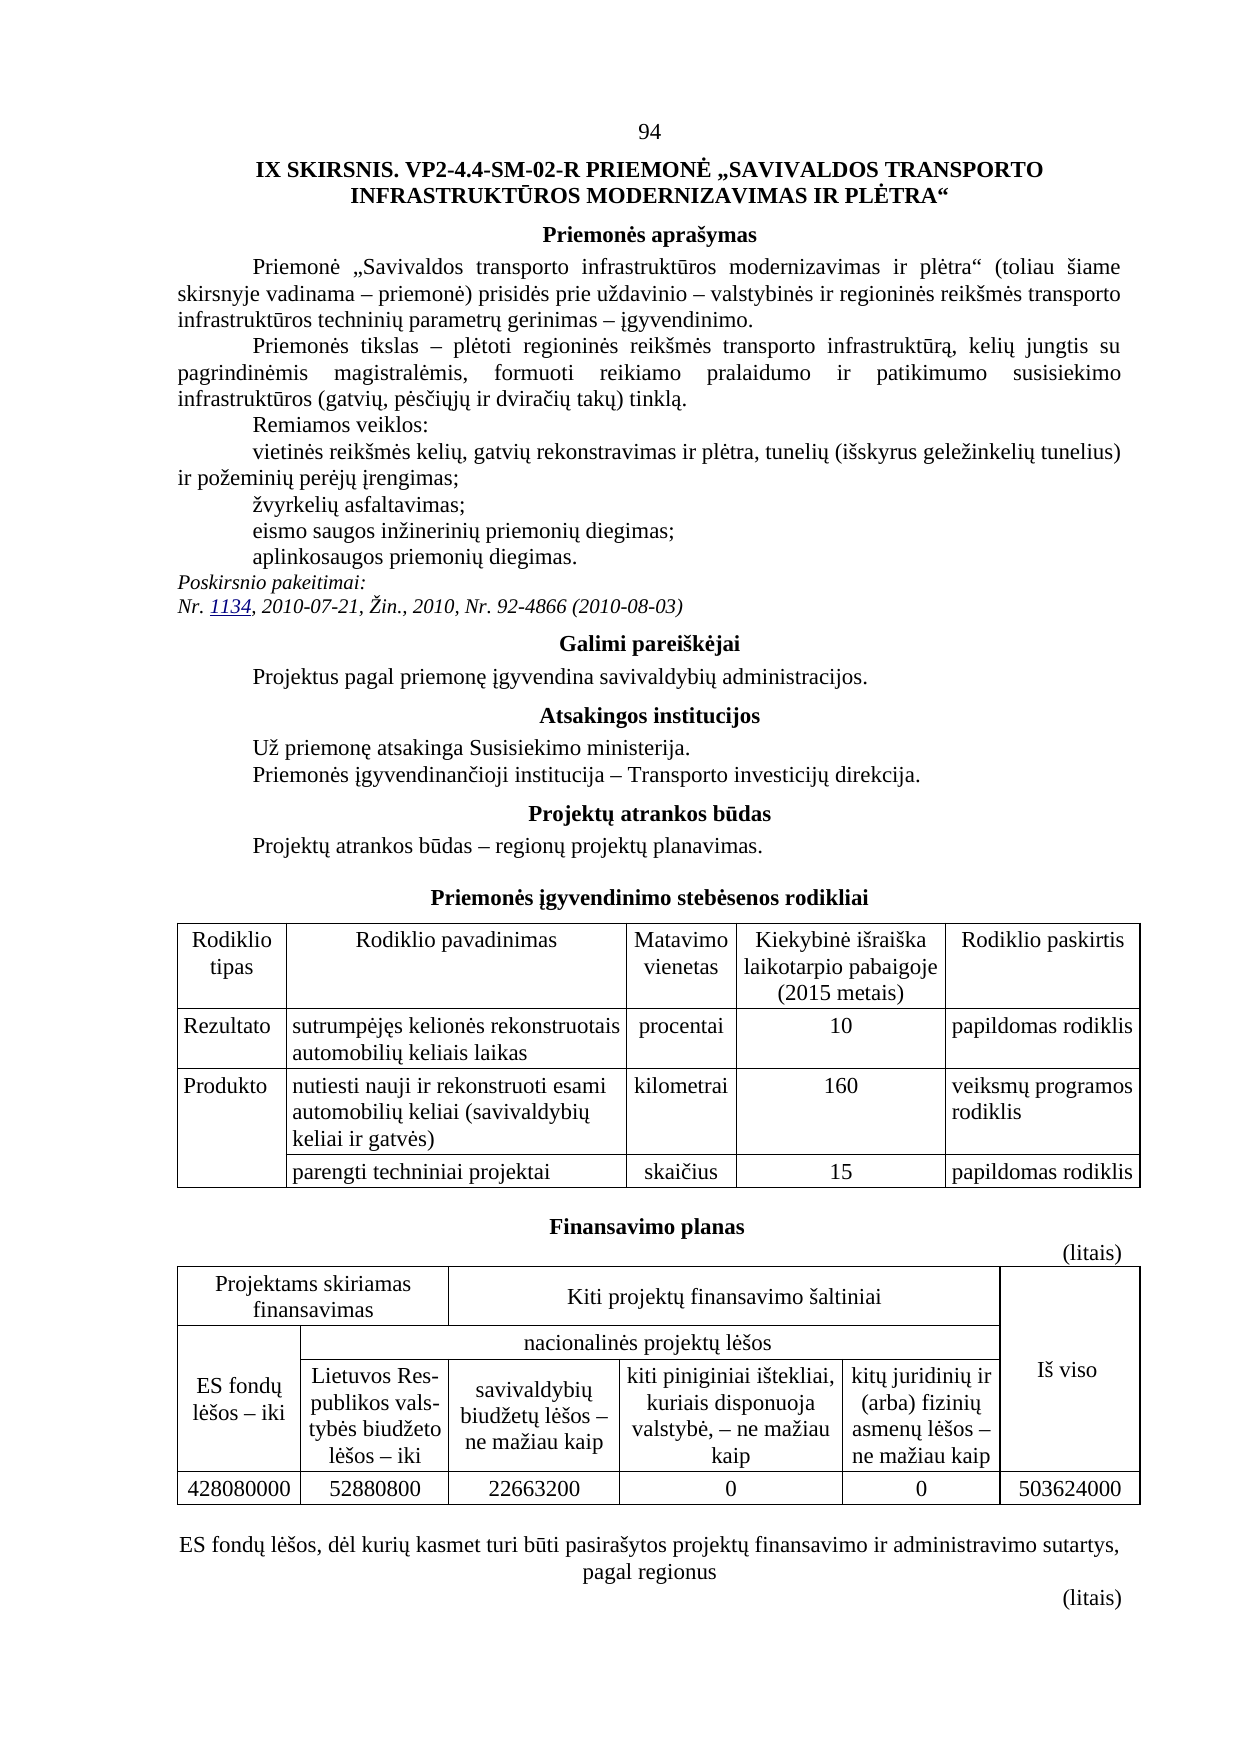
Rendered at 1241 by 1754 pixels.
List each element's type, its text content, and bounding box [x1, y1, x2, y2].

table_cell 52880800 [301, 1472, 448, 1504]
table_cell veiksmų programos rodiklis [946, 1069, 1139, 1154]
text Priemonės tikslas – plėtoti regioninės reikšmės transporto infrastruktūrą, kelių jungtis su pagrindinėmis magistralėmis, formuoti reikiamo pralaidumo ir patikimumo susisiekimo infrastruktūros (gatvių, pėsčiųjų ir dviračių takų) tinklą. [177, 332, 1122, 412]
table_cell 22663200 [449, 1472, 619, 1504]
text aplinkosaugos priemonių diegimas. [177, 543, 1122, 570]
table_cell parengti techniniai projektai [287, 1155, 626, 1187]
table_cell 0 [843, 1472, 999, 1504]
text Priemonė „Savivaldos transporto infrastruktūros modernizavimas ir plėtra“ (toliau šiame skirsnyje vadinama – priemonė) prisidės prie uždavinio – valstybinės ir regioninės reikšmės transporto infrastruktūros techninių parametrų gerinimas – įgyvendinimo. [177, 253, 1122, 332]
table_cell kiti piniginiai ištekliai, kuriais disponuoja valstybė, – ne mažiau kaip [620, 1360, 842, 1471]
text (litais) [177, 1584, 1122, 1611]
table_header Rodiklio paskirtis [946, 924, 1139, 1008]
text Priemonės aprašymas [177, 221, 1122, 247]
table_header Rodiklio pavadinimas [287, 924, 626, 1008]
text Už priemonę atsakinga Susisiekimo ministerija. [177, 734, 1122, 761]
table_cell procentai [627, 1009, 736, 1068]
text IX SKIRSNIS. VP2-4.4-SM-02-R PRIEMONĖ „SAVIVALDOS TRANSPORTO INFRASTRUKTŪROS MODERNIZAVIMAS IR PLĖTRA“ [177, 156, 1122, 208]
text Projektų atrankos būdas – regionų projektų planavimas. [177, 832, 1122, 858]
table_cell kilometrai [627, 1069, 736, 1154]
table_cell 10 [737, 1009, 945, 1068]
table_cell nutiesti nauji ir rekonstruoti esami automobilių keliai (savivaldybių keliai ir gatvės) [287, 1069, 626, 1154]
text eismo saugos inžinerinių priemonių diegimas; [177, 517, 1122, 543]
text Nr. 1134, 2010-07-21, Žin., 2010, Nr. 92-4866 (2010-08-03) [177, 594, 1122, 618]
text Priemonės įgyvendinančioji institucija – Transporto investicijų direkcija. [177, 761, 1122, 787]
table_cell Rezultato [178, 1009, 286, 1068]
table_header Rodiklio tipas [178, 924, 286, 1008]
table_cell Produkto [178, 1069, 286, 1187]
text Priemonės įgyvendinimo stebėsenos rodikliai [177, 883, 1122, 910]
table_cell sutrumpėjęs kelionės rekonstruotais automobilių keliais laikas [287, 1009, 626, 1068]
text žvyrkelių asfaltavimas; [177, 491, 1122, 517]
table_cell nacionalinės projektų lėšos [301, 1326, 999, 1359]
table_cell 503624000 [1001, 1472, 1139, 1504]
table_header Matavimo vienetas [627, 924, 736, 1008]
table_cell ES fondų lėšos – iki [178, 1326, 300, 1471]
text Poskirsnio pakeitimai: [177, 570, 1122, 594]
table_cell savivaldybių biudžetų lėšos – ne mažiau kaip [449, 1360, 619, 1471]
table_cell skaičius [627, 1155, 736, 1187]
table_header Kiekybinė išraiška laikotarpio pabaigoje (2015 metais) [737, 924, 945, 1008]
table_cell kitų juridinių ir (arba) fizinių asmenų lėšos – ne mažiau kaip [843, 1360, 999, 1471]
text (litais) [177, 1239, 1122, 1266]
table_cell 428080000 [178, 1472, 300, 1504]
text Remiamos veiklos: [177, 412, 1122, 438]
text Galimi pareiškėjai [177, 630, 1122, 657]
table_cell Lietuvos Res­publikos vals­tybės biudžeto lėšos – iki [301, 1360, 448, 1471]
text vietinės reikšmės kelių, gatvių rekonstravimas ir plėtra, tunelių (išskyrus geležinkelių tunelius) ir požeminių perėjų įrengimas; [177, 438, 1122, 491]
table_cell papildomas rodiklis [946, 1155, 1139, 1187]
table_header Kiti projektų finansavimo šaltiniai [449, 1267, 999, 1325]
text Projektus pagal priemonę įgyvendina savivaldybių administracijos. [177, 663, 1122, 689]
table_cell papildomas rodiklis [946, 1009, 1139, 1068]
text Finansavimo planas [177, 1213, 1122, 1239]
text Atsakingos institucijos [177, 702, 1122, 728]
table_cell 0 [620, 1472, 842, 1504]
table_header Iš viso [1001, 1267, 1139, 1471]
table_cell 160 [737, 1069, 945, 1154]
table_cell 15 [737, 1155, 945, 1187]
text ES fondų lėšos, dėl kurių kasmet turi būti pasirašytos projektų finansavimo ir administravimo sutartys, pagal regionus [177, 1532, 1122, 1584]
text Projektų atrankos būdas [177, 799, 1122, 826]
table_header Projektams skiriamas finansavimas [178, 1267, 448, 1325]
